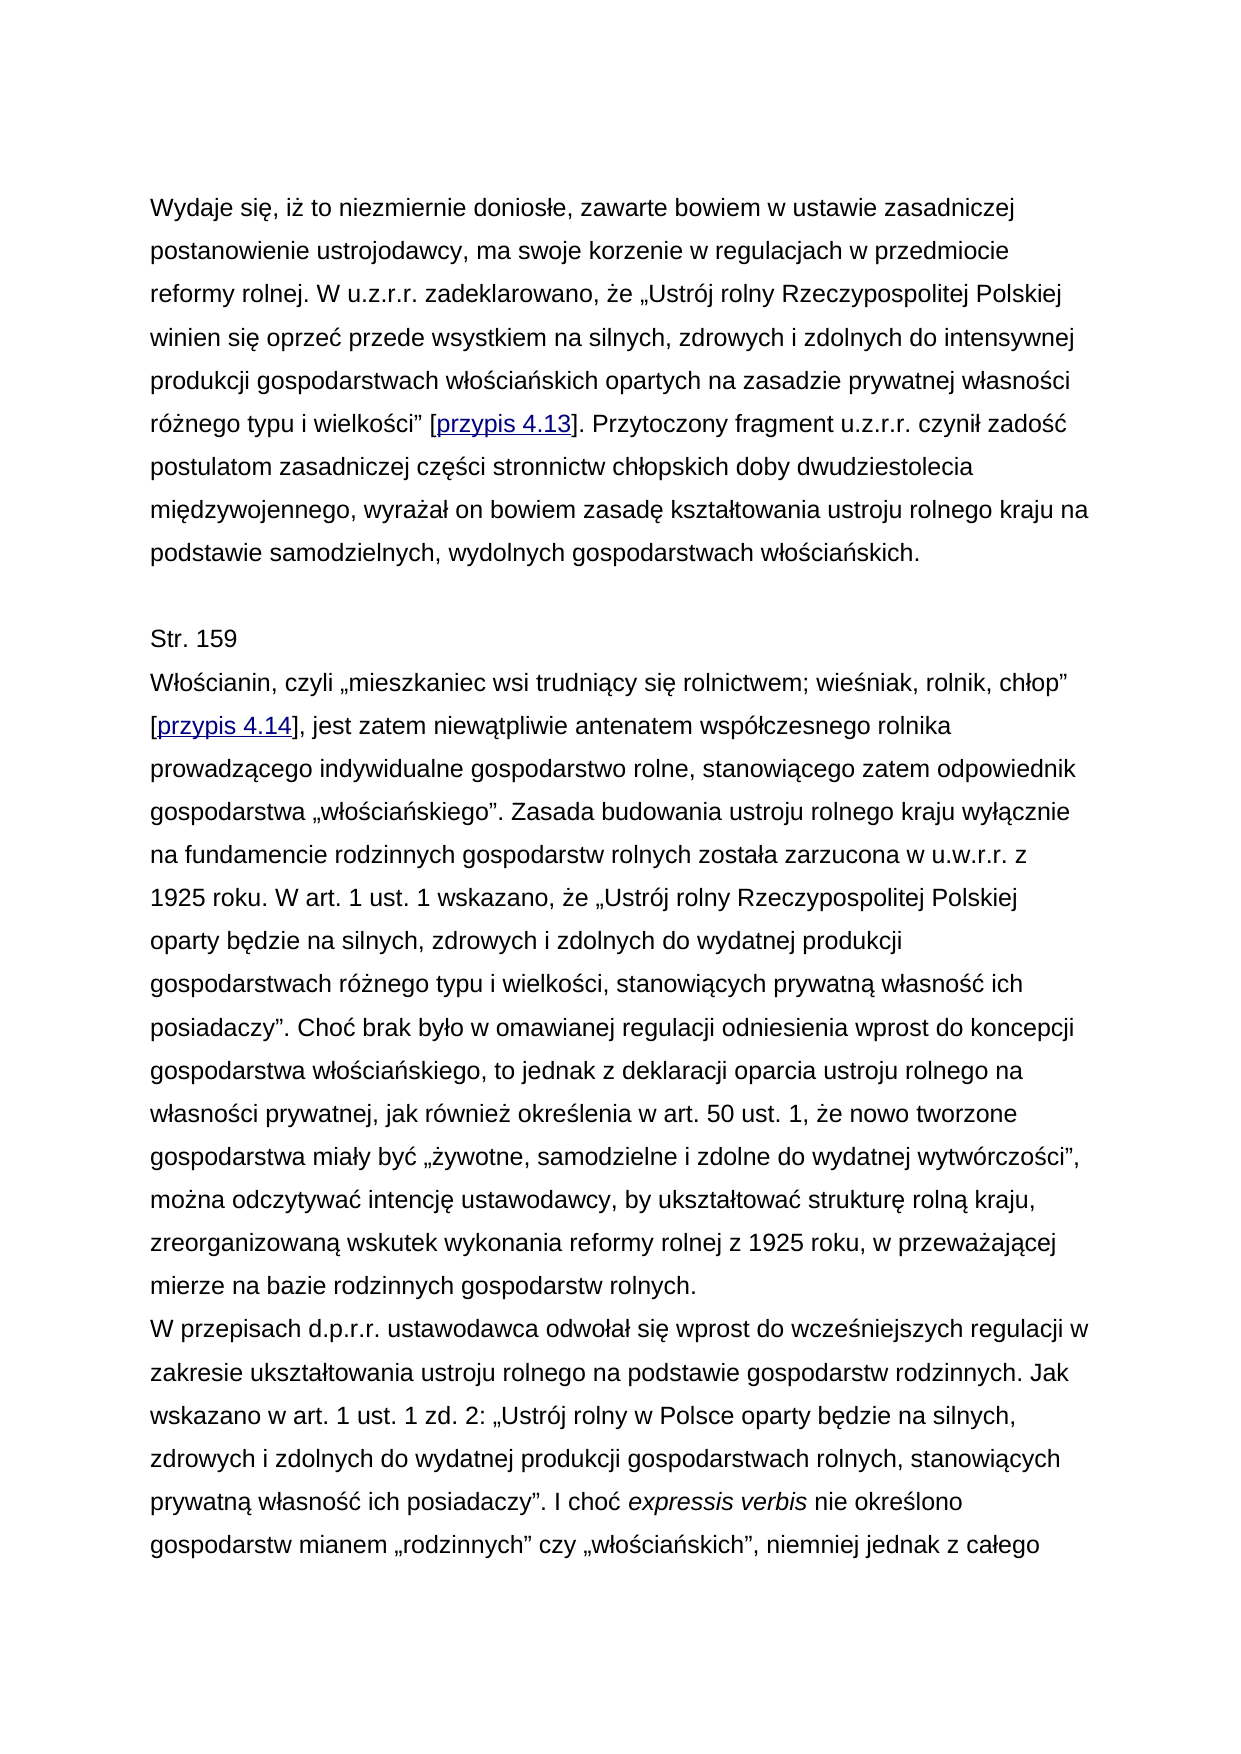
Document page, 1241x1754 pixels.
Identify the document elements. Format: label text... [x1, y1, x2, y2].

text Włościanin, czyli „mieszkaniec wsi trudniący się rolnictwem; wieśniak, rolnik, chłop” [przypis 4.14], jest zatem niewątpliwie antenatem współczesnego rolnika prowadzącego indywidualne gospodarstwo rolne, stanowiącego zatem odpowiednik gospodarstwa „włościańskiego”. Zasada budowania ustroju rolnego kraju wyłącznie na fundamencie rodzinnych gospodarstw rolnych została zarzucona w u.w.r.r. z 1925 roku. W art. 1 ust. 1 wskazano, że „Ustrój rolny Rzeczypospolitej Polskiej oparty będzie na silnych, zdrowych i zdolnych do wydatnej produkcji gospodarstwach różnego typu i wielkości, stanowiących prywatną własność ich posiadaczy”. Choć brak było w omawianej regulacji odniesienia wprost do koncepcji gospodarstwa włościańskiego, to jednak z deklaracji oparcia ustroju rolnego na własności prywatnej, jak również określenia w art. 50 ust. 1, że nowo tworzone gospodarstwa miały być „żywotne, samodzielne i zdolne do wydatnej wytwórczości”, można odczytywać intencję ustawodawcy, by ukształtować strukturę rolną kraju, zreorganizowaną wskutek wykonania reformy rolnej z 1925 roku, w przeważającej mierze na bazie rodzinnych gospodarstw rolnych. [150, 667, 1090, 1300]
text Wydaje się, iż to niezmiernie doniosłe, zawarte bowiem w ustawie zasadniczej postanowienie ustrojodawcy, ma swoje korzenie w regulacjach w przedmiocie reformy rolnej. W u.z.r.r. zadeklarowano, że „Ustrój rolny Rzeczypospolitej Polskiej winien się oprzeć przede wsystkiem na silnych, zdrowych i zdolnych do intensywnej produkcji gospodarstwach włościańskich opartych na zasadzie prywatnej własności różnego typu i wielkości” [przypis 4.13]. Przytoczony fragment u.z.r.r. czynił zadość postulatom zasadniczej części stronnictw chłopskich doby dwudziestolecia międzywojennego, wyrażał on bowiem zasadę kształtowania ustroju rolnego kraju na podstawie samodzielnych, wydolnych gospodarstwach włościańskich. [150, 193, 1090, 567]
text W przepisach d.p.r.r. ustawodawca odwołał się wprost do wcześniejszych regulacji w zakresie ukształtowania ustroju rolnego na podstawie gospodarstw rodzinnych. Jak wskazano w art. 1 ust. 1 zd. 2: „Ustrój rolny w Polsce oparty będzie na silnych, zdrowych i zdolnych do wydatnej produkcji gospodarstwach rolnych, stanowiących prywatną własność ich posiadaczy”. I choć expressis verbis nie określono gospodarstw mianem „rodzinnych” czy „włościańskich”, niemniej jednak z całego [150, 1314, 1090, 1559]
text Str. 159 [150, 624, 1090, 653]
